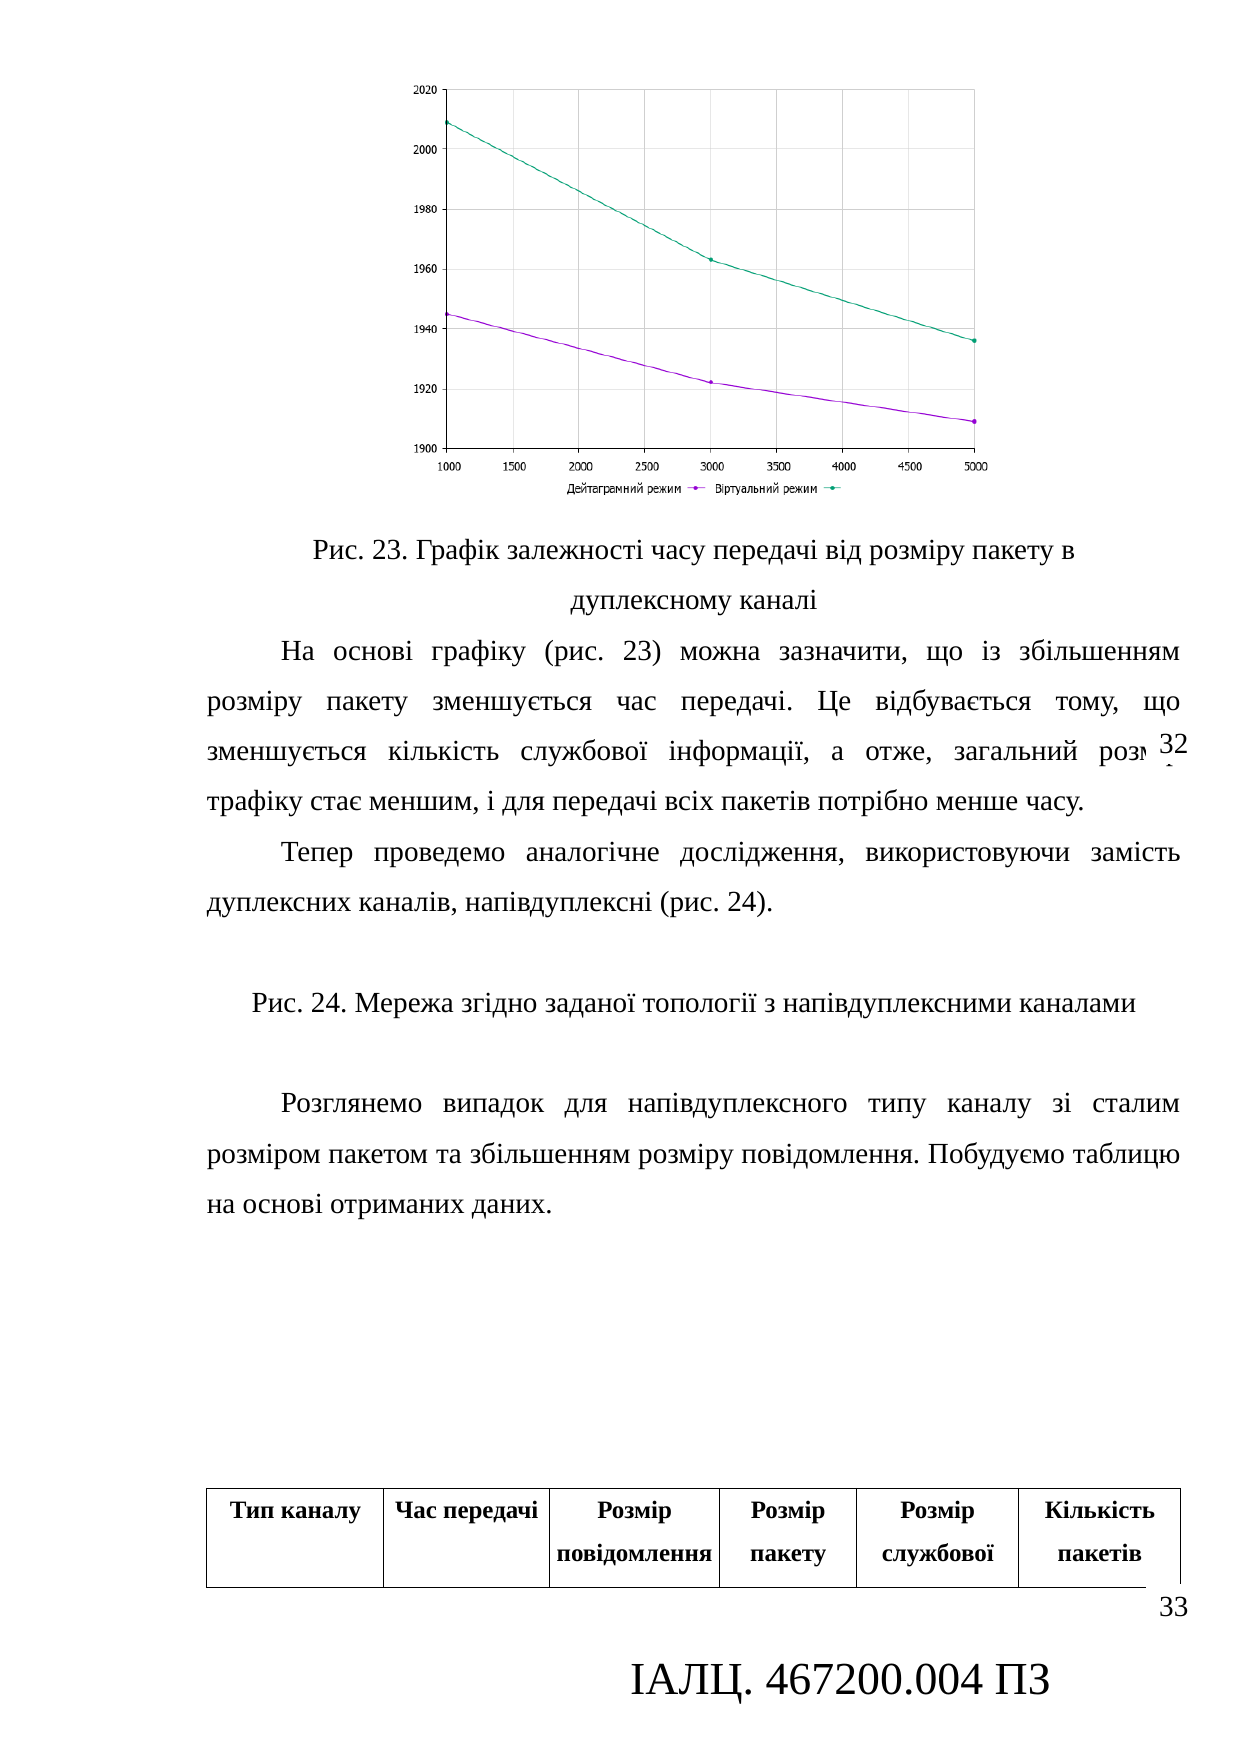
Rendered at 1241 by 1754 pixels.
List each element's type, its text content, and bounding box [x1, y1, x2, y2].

text Розглянемо випадок для напівдуплексного типу каналу зі сталим розміром пакетом та збільшенням розміру повідомлення. Побудуємо таблицю на основі отриманих даних. [207, 1085, 1181, 1219]
text На основі графіку (рис. 23) можна зазначити, що із збільшенням розміру пакету зменшується час передачі. Це відбувається тому, що зменшується кількість службової інформації, а отже, загальний розмір трафіку стає меншим, і для передачі всіх пакетів потрібно менше часу. [207, 633, 1181, 817]
text Тепер проведемо аналогічне дослідження, використовуючи замість дуплексних каналів, напівдуплексні (рис. 24). [207, 834, 1181, 918]
text 33 [1146, 1589, 1201, 1622]
text 32 [1146, 726, 1201, 759]
table_header Кількість пакетів [1019, 1489, 1180, 1587]
table_header Розмір службової [857, 1489, 1018, 1587]
text Рис. 23. Графік залежності часу передачі від розміру пакету в [207, 75, 1181, 566]
table_header Час передачі [384, 1489, 549, 1587]
table_header Розмір повідомлення [550, 1489, 719, 1587]
text Рис. 24. Мережа згідно заданої топології з напівдуплексними каналами [207, 985, 1181, 1018]
text дуплексному каналі [207, 582, 1181, 616]
table_header Тип каналу [207, 1489, 383, 1587]
table_header Розмір пакету [720, 1489, 856, 1587]
